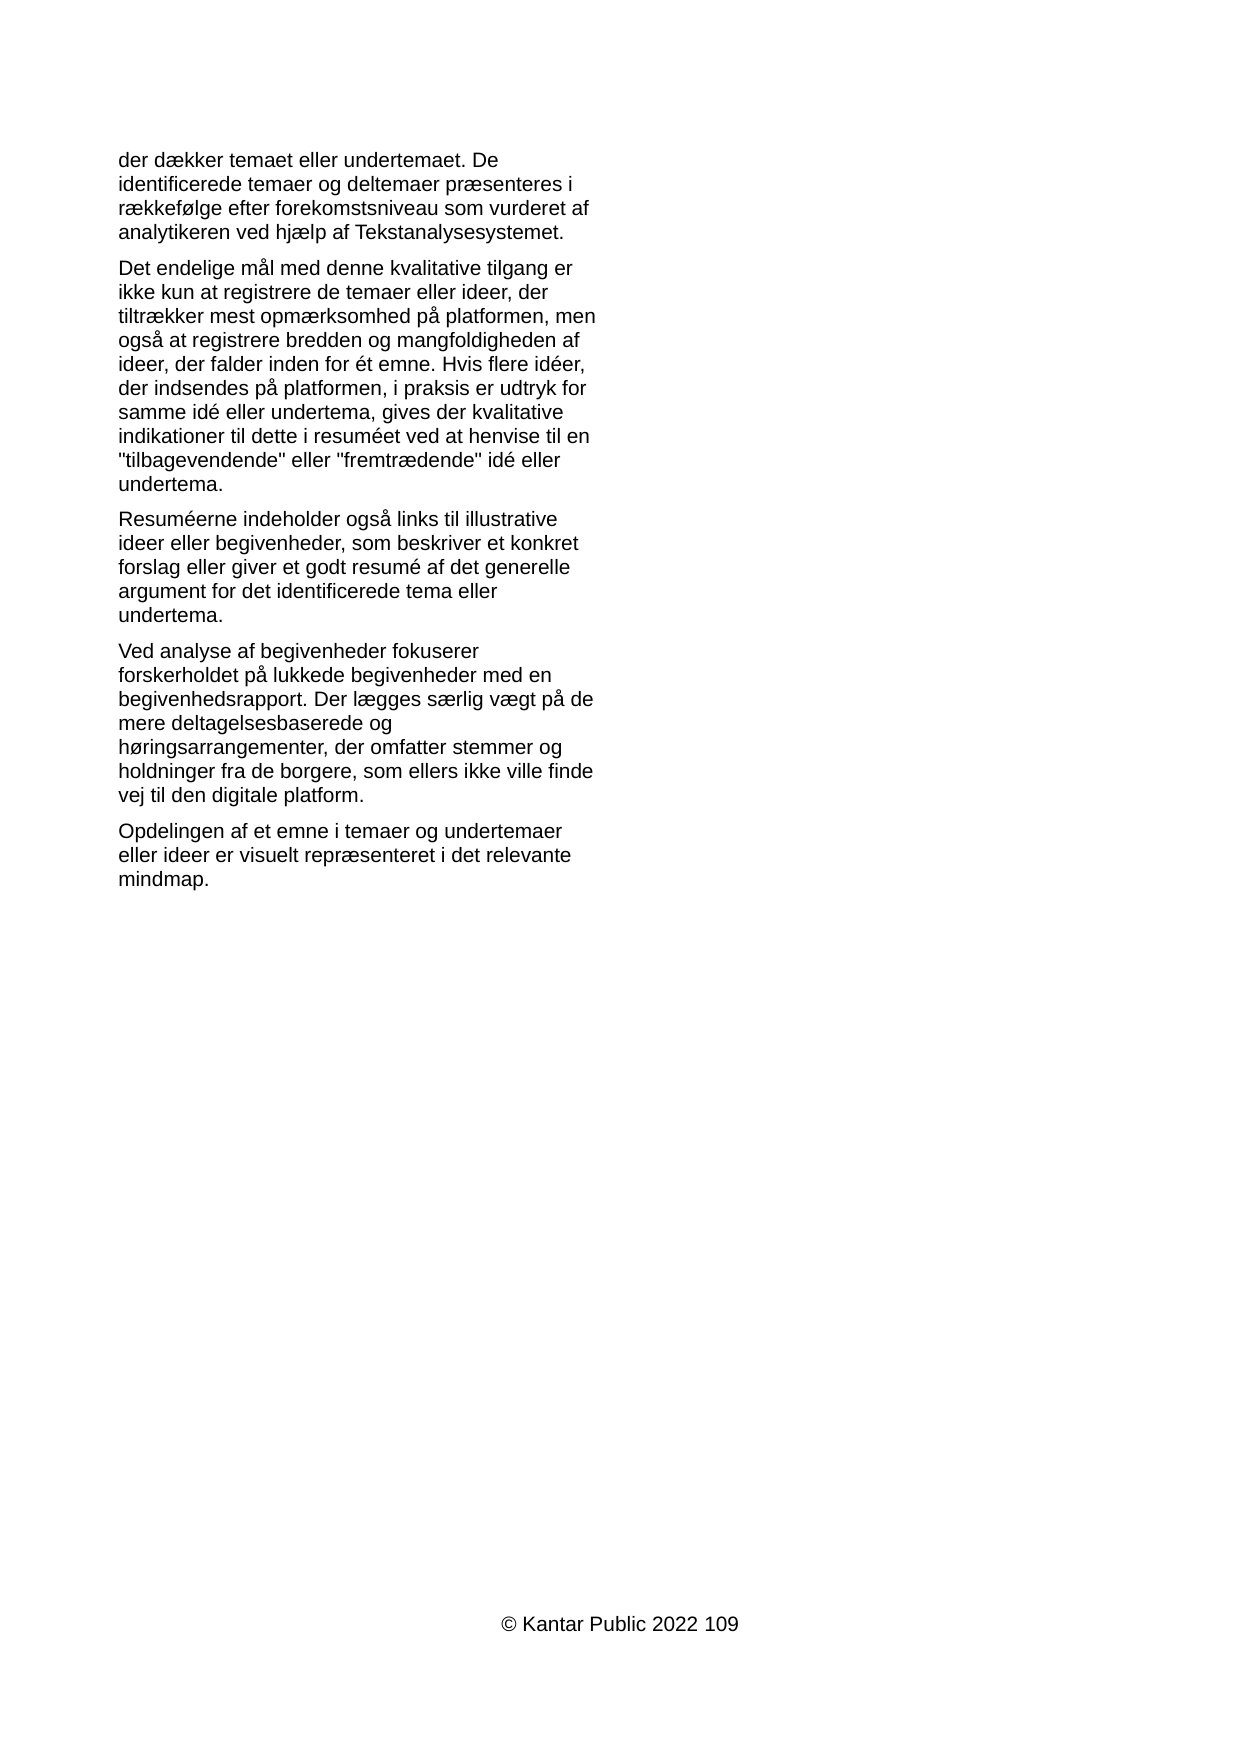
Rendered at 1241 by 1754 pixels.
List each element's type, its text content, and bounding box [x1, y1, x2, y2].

text Det endelige mål med denne kvalitative tilgang er ikke kun at registrere de temaer eller ideer, der tiltrækker mest opmærksomhed på platformen, men også at registrere bredden og mangfoldigheden af ​​ideer, der falder inden for ét emne. Hvis flere idéer, der indsendes på platformen, i praksis er udtryk for samme idé eller undertema, gives der kvalitative indikationer til dette i resuméet ved at henvise til en "tilbagevendende" eller "fremtrædende" idé eller undertema. [118, 256, 605, 495]
text Resuméerne indeholder også links til illustrative ideer eller begivenheder, som beskriver et konkret forslag eller giver et godt resumé af det generelle argument for det identificerede tema eller undertema. [118, 507, 605, 627]
text Ved analyse af begivenheder fokuserer forskerholdet på lukkede begivenheder med en begivenhedsrapport. Der lægges særlig vægt på de mere deltagelsesbaserede og høringsarrangementer, der omfatter stemmer og holdninger fra de borgere, som ellers ikke ville finde vej til den digitale platform. [118, 639, 605, 807]
text der dækker temaet eller undertemaet. De identificerede temaer og deltemaer præsenteres i rækkefølge efter forekomstsniveau som vurderet af analytikeren ved hjælp af Tekstanalysesystemet. [118, 148, 605, 244]
text Opdelingen af et emne i temaer og undertemaer eller ideer er visuelt repræsenteret i det relevante mindmap. [118, 818, 605, 890]
